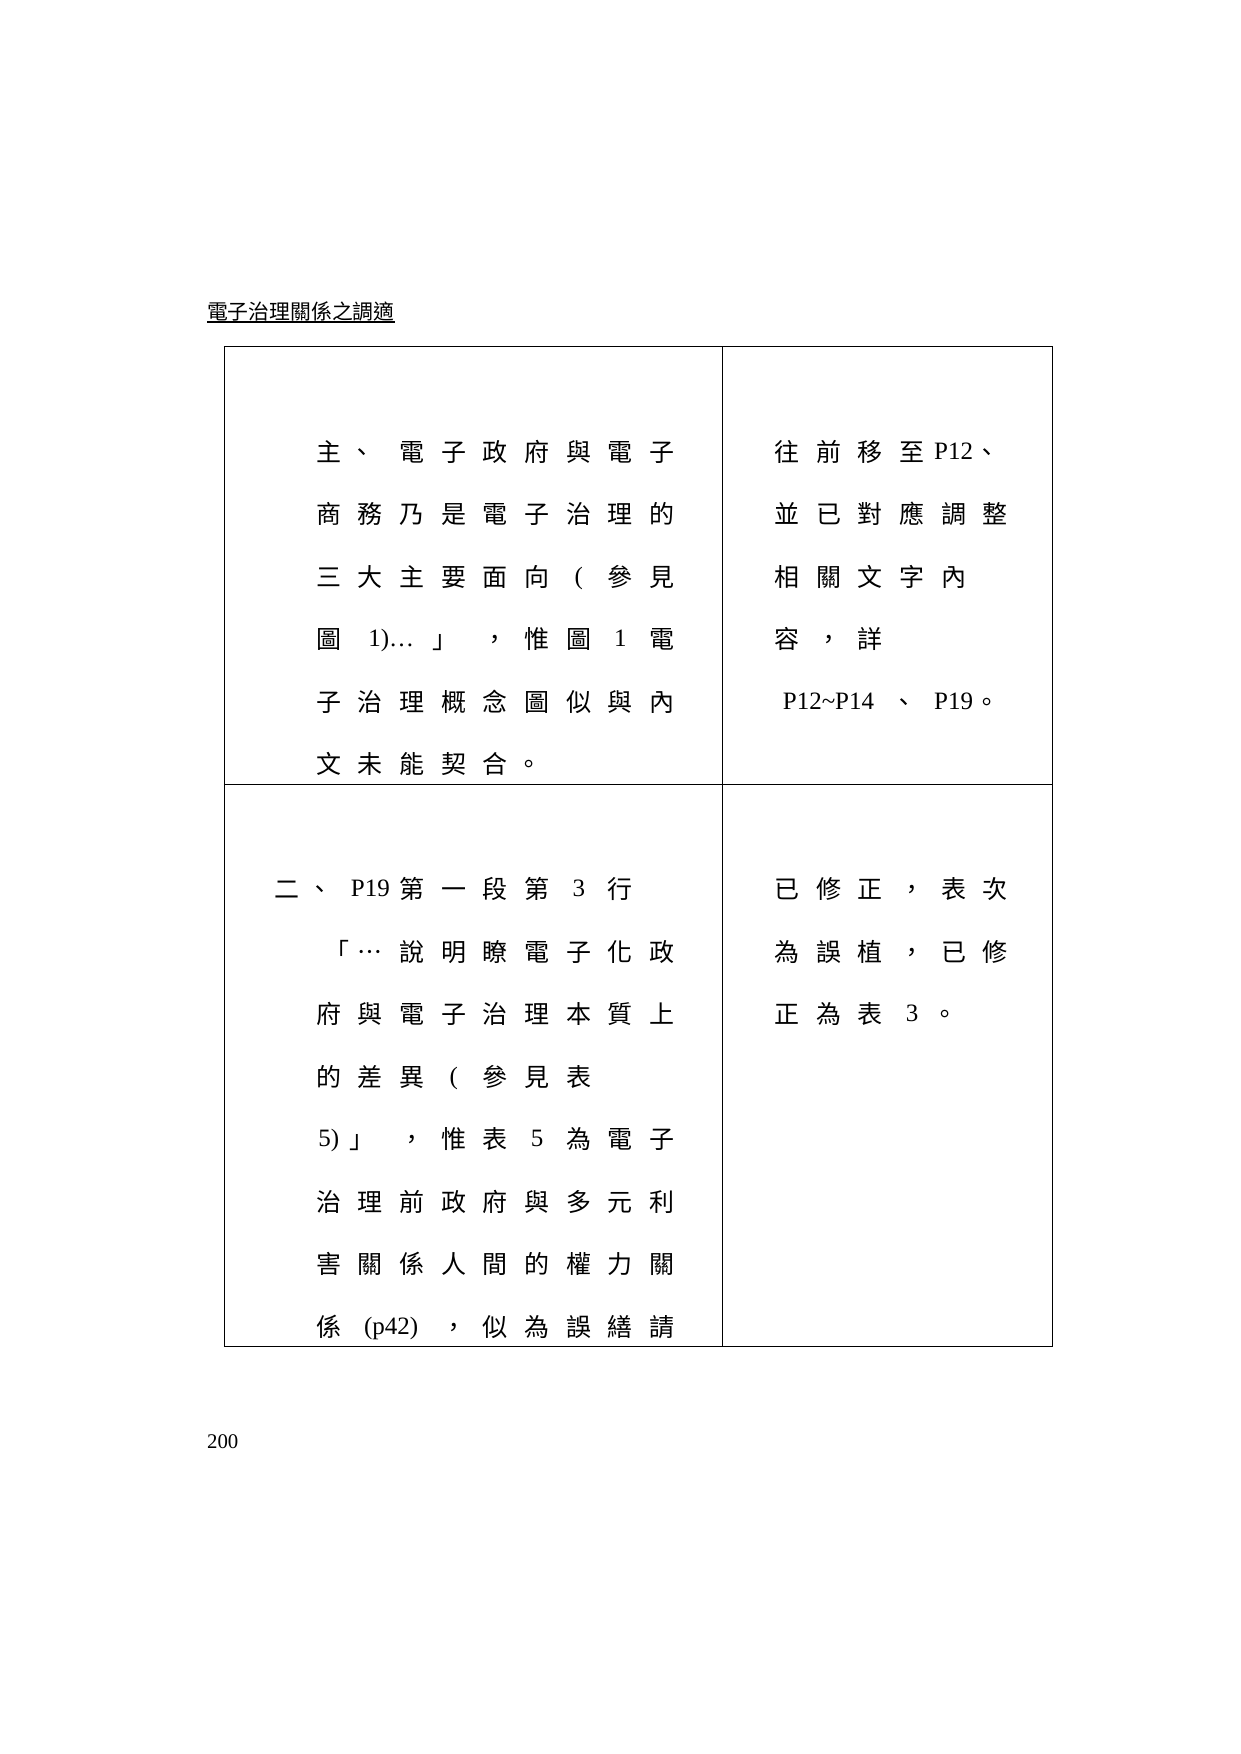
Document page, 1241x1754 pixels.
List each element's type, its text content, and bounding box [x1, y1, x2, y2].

table_cell 往前移至P12、並已對應調整相關文字內容，詳P12~P14、P19。 [723, 347, 1052, 783]
table_cell 已修正，表次為誤植，已修正為表3。 [723, 785, 1052, 1346]
table_cell 二、P19第一段第3行「…說明瞭電子化政府與電子治理本質上的差異(參見表5)」，惟表5為電子治理前政府與多元利害關係人間的權力關係(p42)，似為誤繕請 [225, 785, 722, 1346]
table_cell 主、電子政府與電子商務乃是電子治理的三大主要面向(參見圖1)…」，惟圖1電子治理概念圖似與內文未能契合。 [225, 347, 722, 783]
